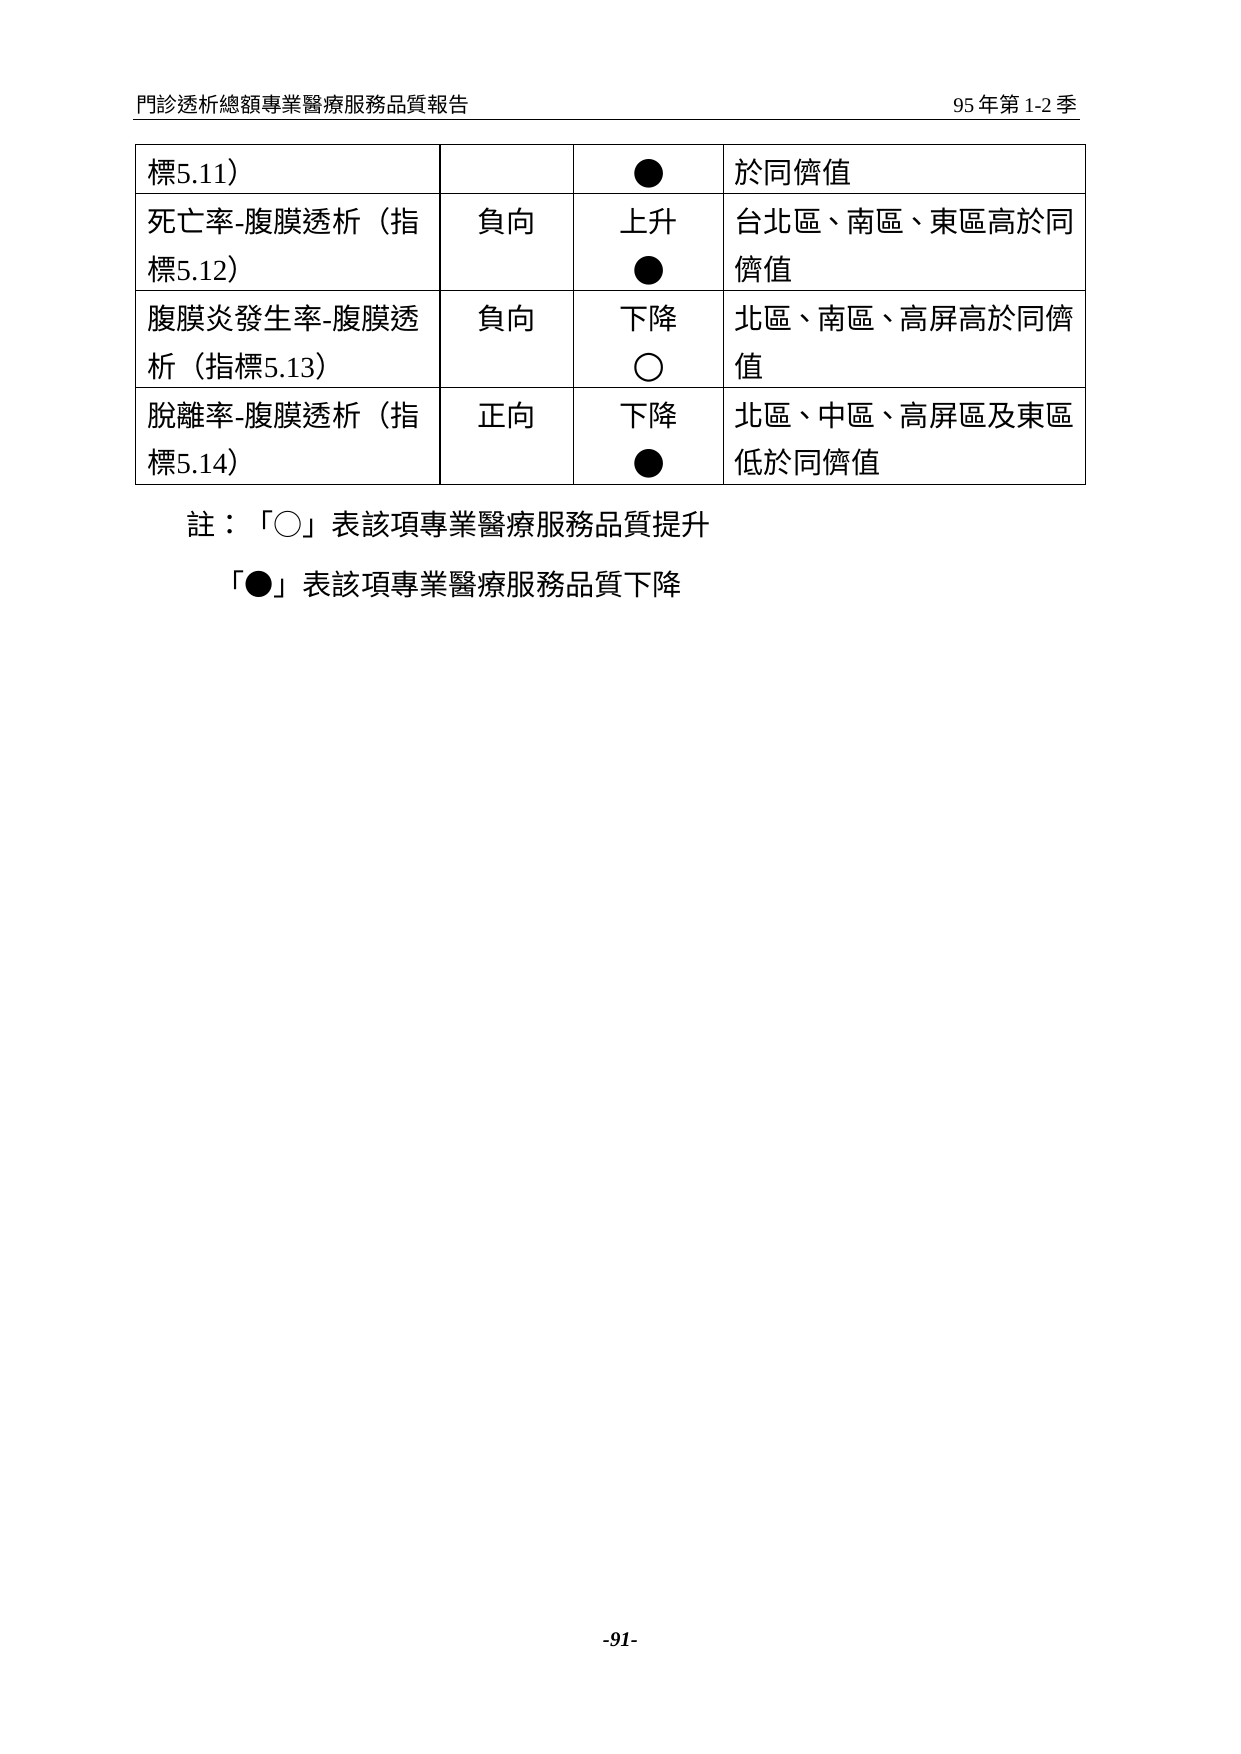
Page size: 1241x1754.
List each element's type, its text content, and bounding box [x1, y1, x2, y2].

table_cell 腹膜炎發生率-腹膜透析（指標5.13） [136, 291, 439, 387]
table_cell ● [574, 145, 723, 193]
table_cell 上升 ● [574, 194, 723, 290]
text 「●」表該項專業醫療服務品質下降 [186, 557, 1104, 605]
table_cell 死亡率-腹膜透析（指標5.12） [136, 194, 439, 290]
table_cell 北區、南區、高屏高於同儕值 [724, 291, 1085, 387]
table_cell 脫離率-腹膜透析（指標5.14） [136, 388, 439, 483]
table_cell 下降 ● [574, 388, 723, 483]
table_cell 於同儕值 [724, 145, 1085, 193]
text 註：「○」表該項專業醫療服務品質提升 [186, 497, 1104, 545]
table_cell 正向 [441, 388, 573, 483]
table_cell 北區、中區、高屏區及東區低於同儕值 [724, 388, 1085, 483]
table_cell 負向 [441, 194, 573, 290]
table_cell 負向 [441, 291, 573, 387]
table_cell 下降 ○ [574, 291, 723, 387]
table_cell 標5.11） [136, 145, 439, 193]
table_cell [441, 145, 573, 193]
table_cell 台北區、南區、東區高於同儕值 [724, 194, 1085, 290]
